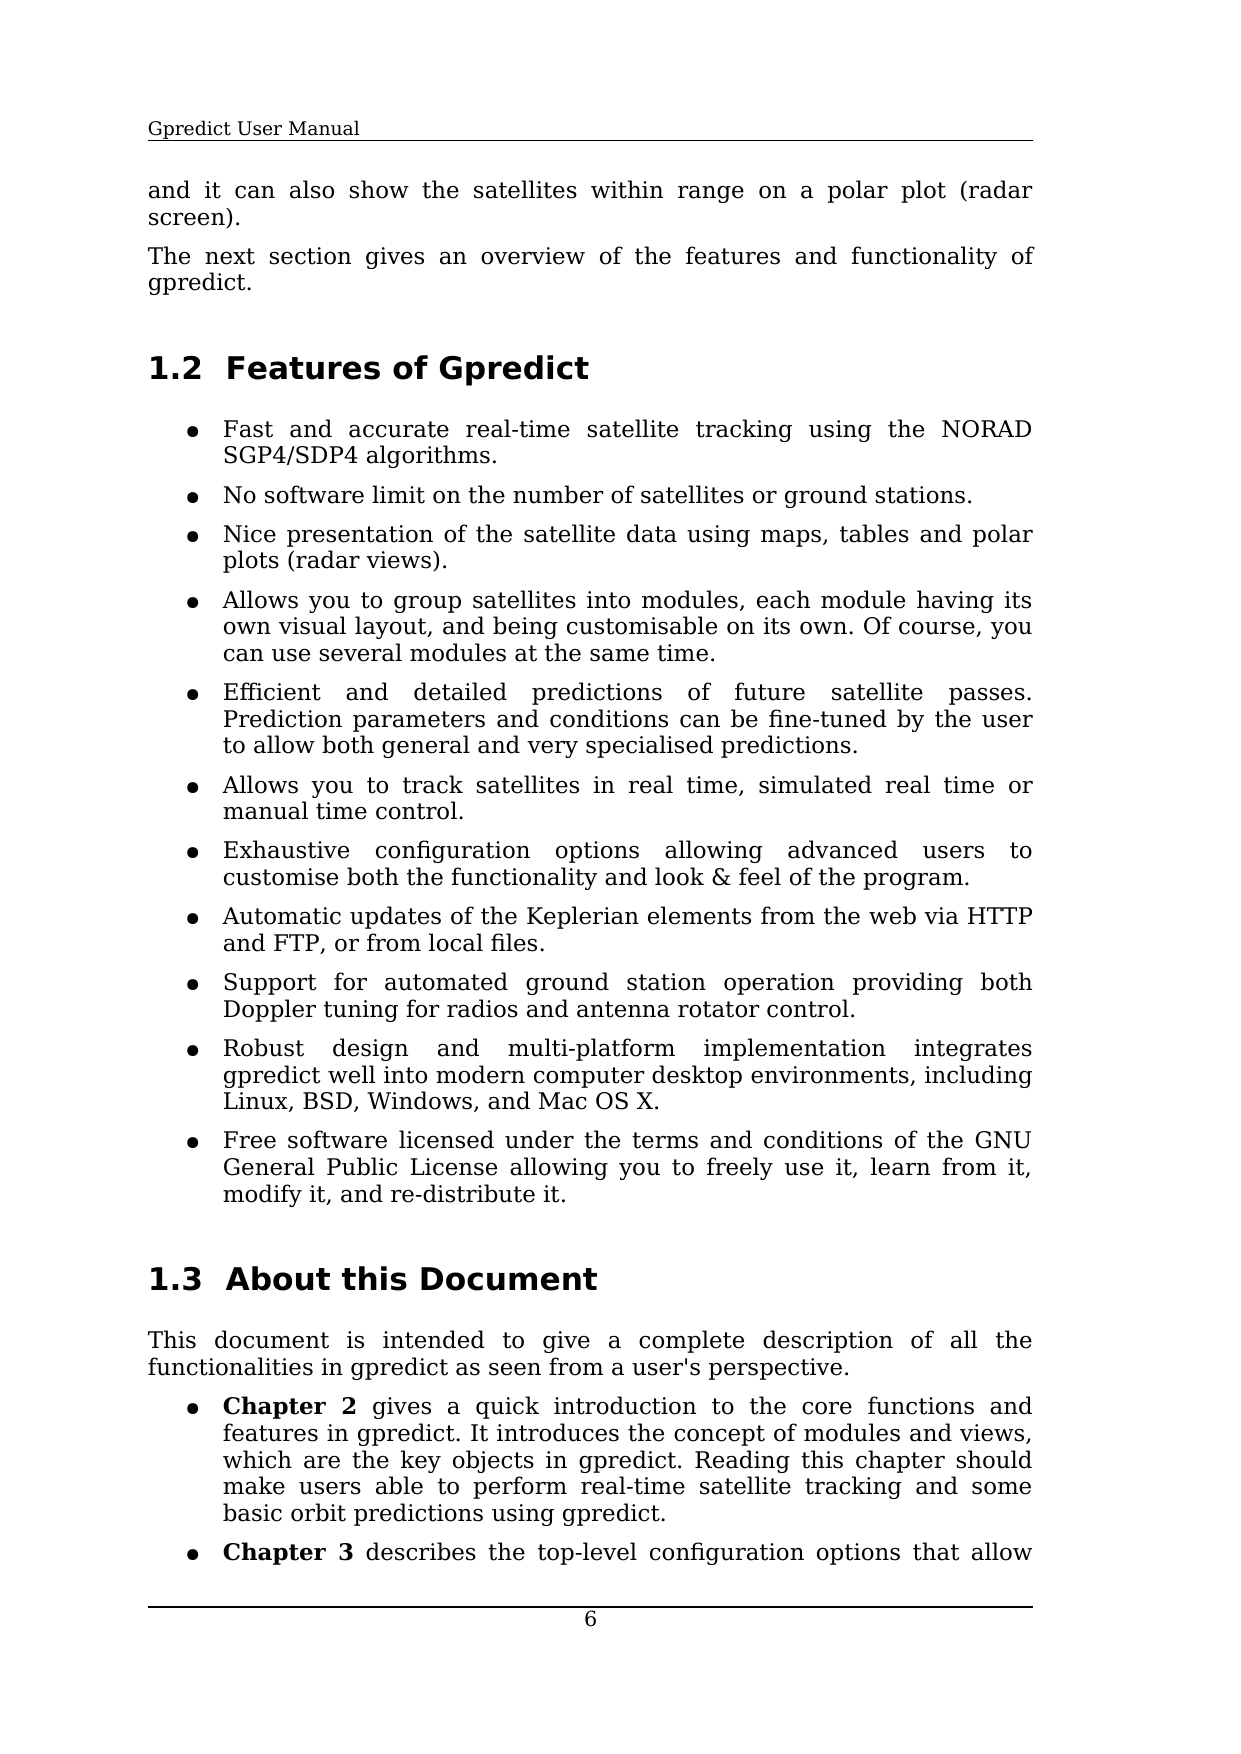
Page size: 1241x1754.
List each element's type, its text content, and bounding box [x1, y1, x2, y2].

text This document is intended to give a complete description of all the functionalities in gpredict as seen from a user's perspective. [148, 1327, 1033, 1381]
list Automatic updates of the Keplerian elements from the web via HTTP and FTP, or from local files. [185, 903, 1033, 957]
subtitle Features of Gpredict [148, 350, 1033, 386]
list Exhaustive configuration options allowing advanced users to customise both the functionality and look & feel of the program. [185, 838, 1033, 891]
list Chapter 3 describes the top-level configuration options that allow [185, 1539, 1033, 1566]
list Nice presentation of the satellite data using maps, tables and polar plots (radar views). [185, 521, 1033, 574]
list Robust design and multi-platform implementation integrates gpredict well into modern computer desktop environments, including Linux, BSD, Windows, and Mac OS X. [185, 1035, 1033, 1115]
list Support for automated ground station operation providing both Doppler tuning for radios and antenna rotator control. [185, 969, 1033, 1023]
list Chapter 2 gives a quick introduction to the core functions and features in gpredict. It introduces the concept of modules and views, which are the key objects in gpredict. Reading this chapter should make users able to perform real-time satellite tracking and some basic orbit predictions using gpredict. [185, 1393, 1033, 1527]
list Fast and accurate real-time satellite tracking using the NORAD SGP4/SDP4 algorithms. [185, 416, 1033, 469]
list Allows you to track satellites in real time, simulated real time or manual time control. [185, 772, 1033, 825]
list Allows you to group satellites into modules, each module having its own visual layout, and being customisable on its own. Of course, you can use several modules at the same time. [185, 587, 1033, 667]
text The next section gives an overview of the features and functionality of gpredict. [148, 243, 1033, 296]
text and it can also show the satellites within range on a polar plot (radar screen). [148, 177, 1033, 230]
subtitle About this Document [148, 1261, 1033, 1298]
list Efficient and detailed predictions of future satellite passes. Prediction parameters and conditions can be fine-tuned by the user to allow both general and very specialised predictions. [185, 679, 1033, 759]
list Free software licensed under the terms and conditions of the GNU General Public License allowing you to freely use it, learn from it, modify it, and re-distribute it. [185, 1128, 1033, 1208]
list No software limit on the number of satellites or ground stations. [185, 482, 1033, 508]
